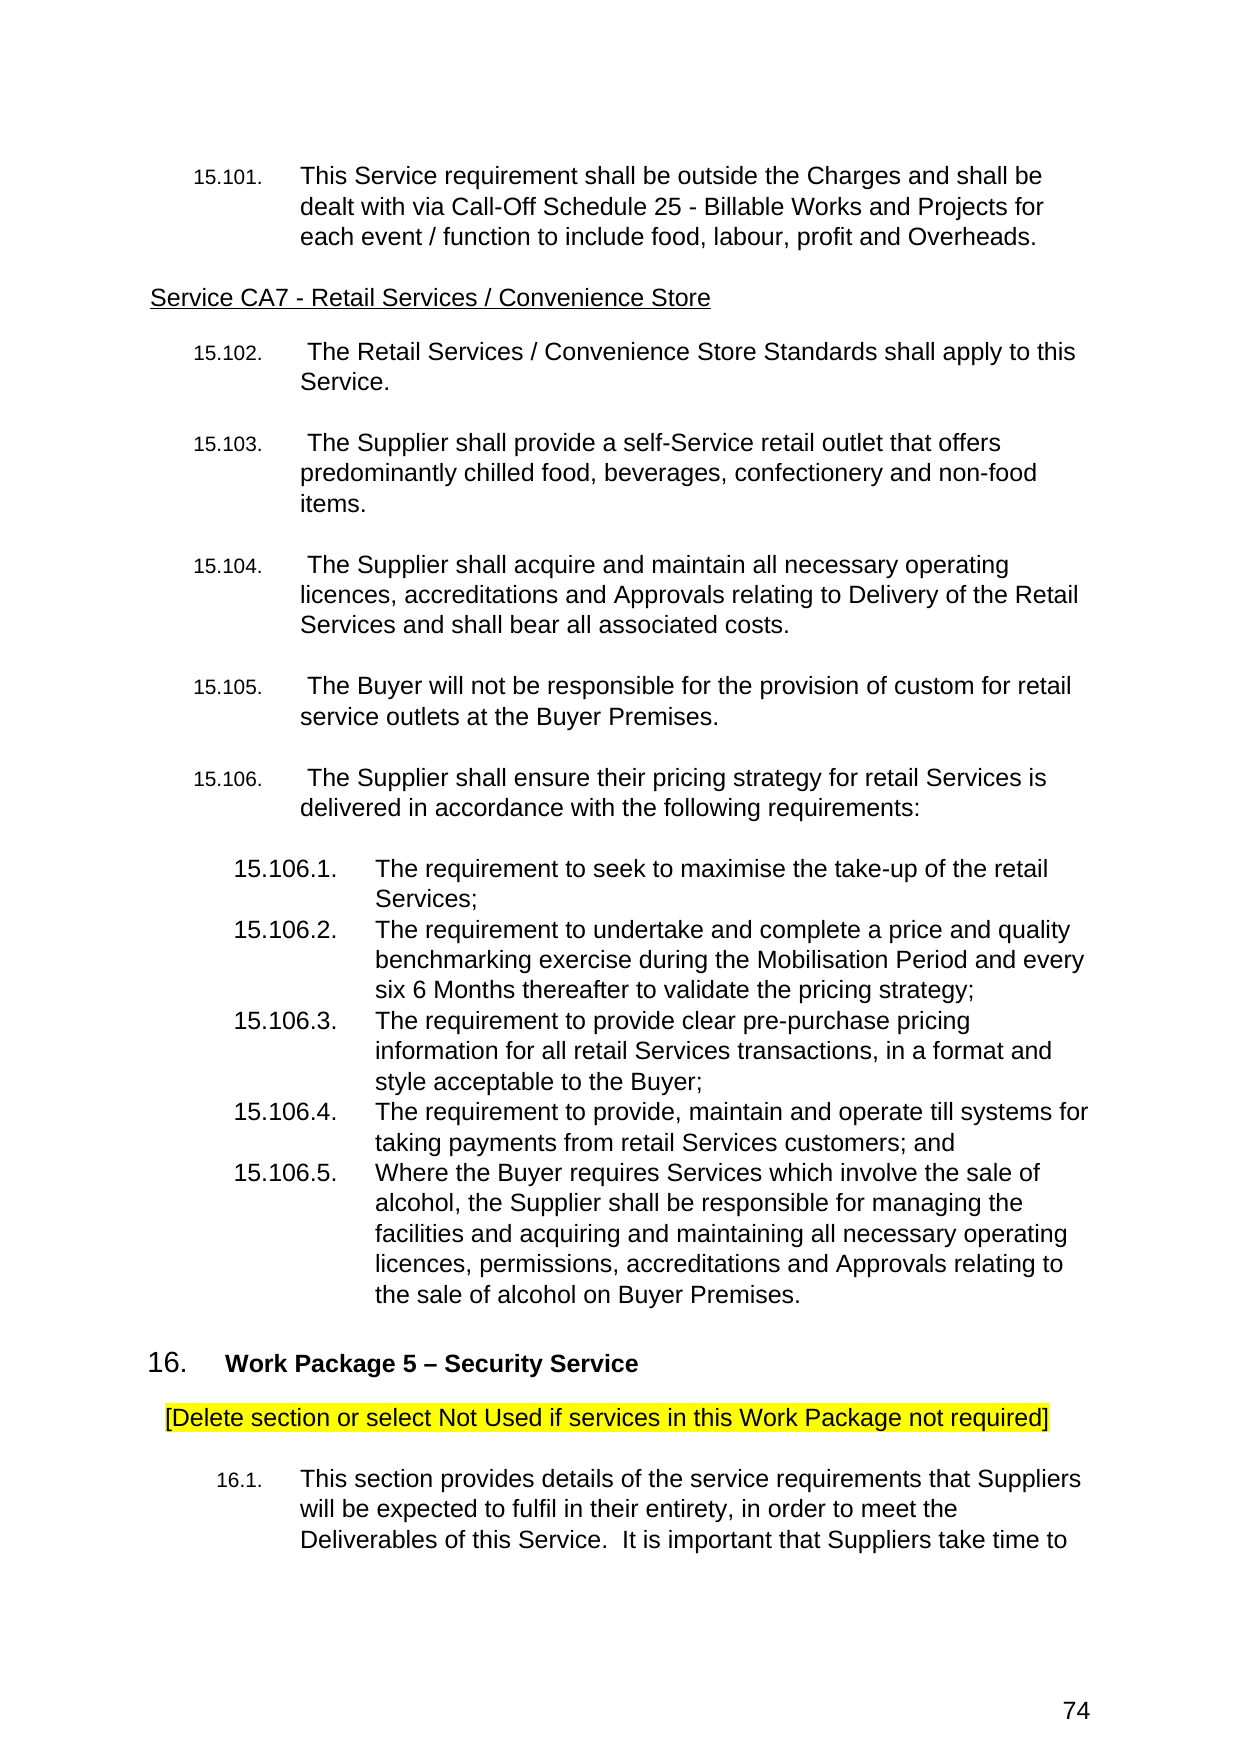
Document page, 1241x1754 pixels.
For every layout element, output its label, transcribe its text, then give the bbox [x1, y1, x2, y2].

list This section provides details of the service requirements that Suppliers will be expected to fulfil in their entirety, in order to meet the Deliverables of this Service. It is important that Suppliers take time to [262, 1464, 1090, 1553]
text [Delete section or select Not Used if services in this Work Package not required] [165, 1403, 1090, 1432]
list The Supplier shall provide a self-Service retail outlet that offers predominantly chilled food, beverages, confectionery and non-food items. [262, 428, 1090, 517]
list The Supplier shall acquire and maintain all necessary operating licences, accreditations and Approvals relating to Delivery of the Retail Services and shall bear all associated costs. [262, 549, 1090, 639]
subtitle Service CA7 - Retail Services / Convenience Store [150, 283, 1090, 312]
list The Buyer will not be responsible for the provision of custom for retail service outlets at the Buyer Premises. [262, 671, 1090, 730]
list The requirement to undertake and complete a price and quality benchmarking exercise during the Mobilisation Period and every six 6 Months thereafter to validate the pricing strategy; [337, 914, 1090, 1004]
list The Retail Services / Convenience Store Standards shall apply to this Service. [262, 337, 1090, 396]
list The requirement to provide clear pre-purchase pricing information for all retail Services transactions, in a format and style acceptable to the Buyer; [337, 1006, 1090, 1095]
list The Supplier shall ensure their pricing strategy for retail Services is delivered in accordance with the following requirements: [262, 762, 1090, 822]
subtitle Work Package 5 – Security Service [187, 1344, 1090, 1378]
list This Service requirement shall be outside the Charges and shall be dealt with via Call-Off Schedule 25 - Billable Works and Projects for each event / function to include food, labour, profit and Overheads. [262, 161, 1090, 251]
list The requirement to seek to maximise the take-up of the retail Services; [337, 854, 1090, 913]
list The requirement to provide, maintain and operate till systems for taking payments from retail Services customers; and [337, 1097, 1090, 1156]
list Where the Buyer requires Services which involve the sale of alcohol, the Supplier shall be responsible for managing the facilities and acquiring and maintaining all necessary operating licences, permissions, accreditations and Approvals relating to the sale of alcohol on Buyer Premises. [337, 1158, 1090, 1308]
